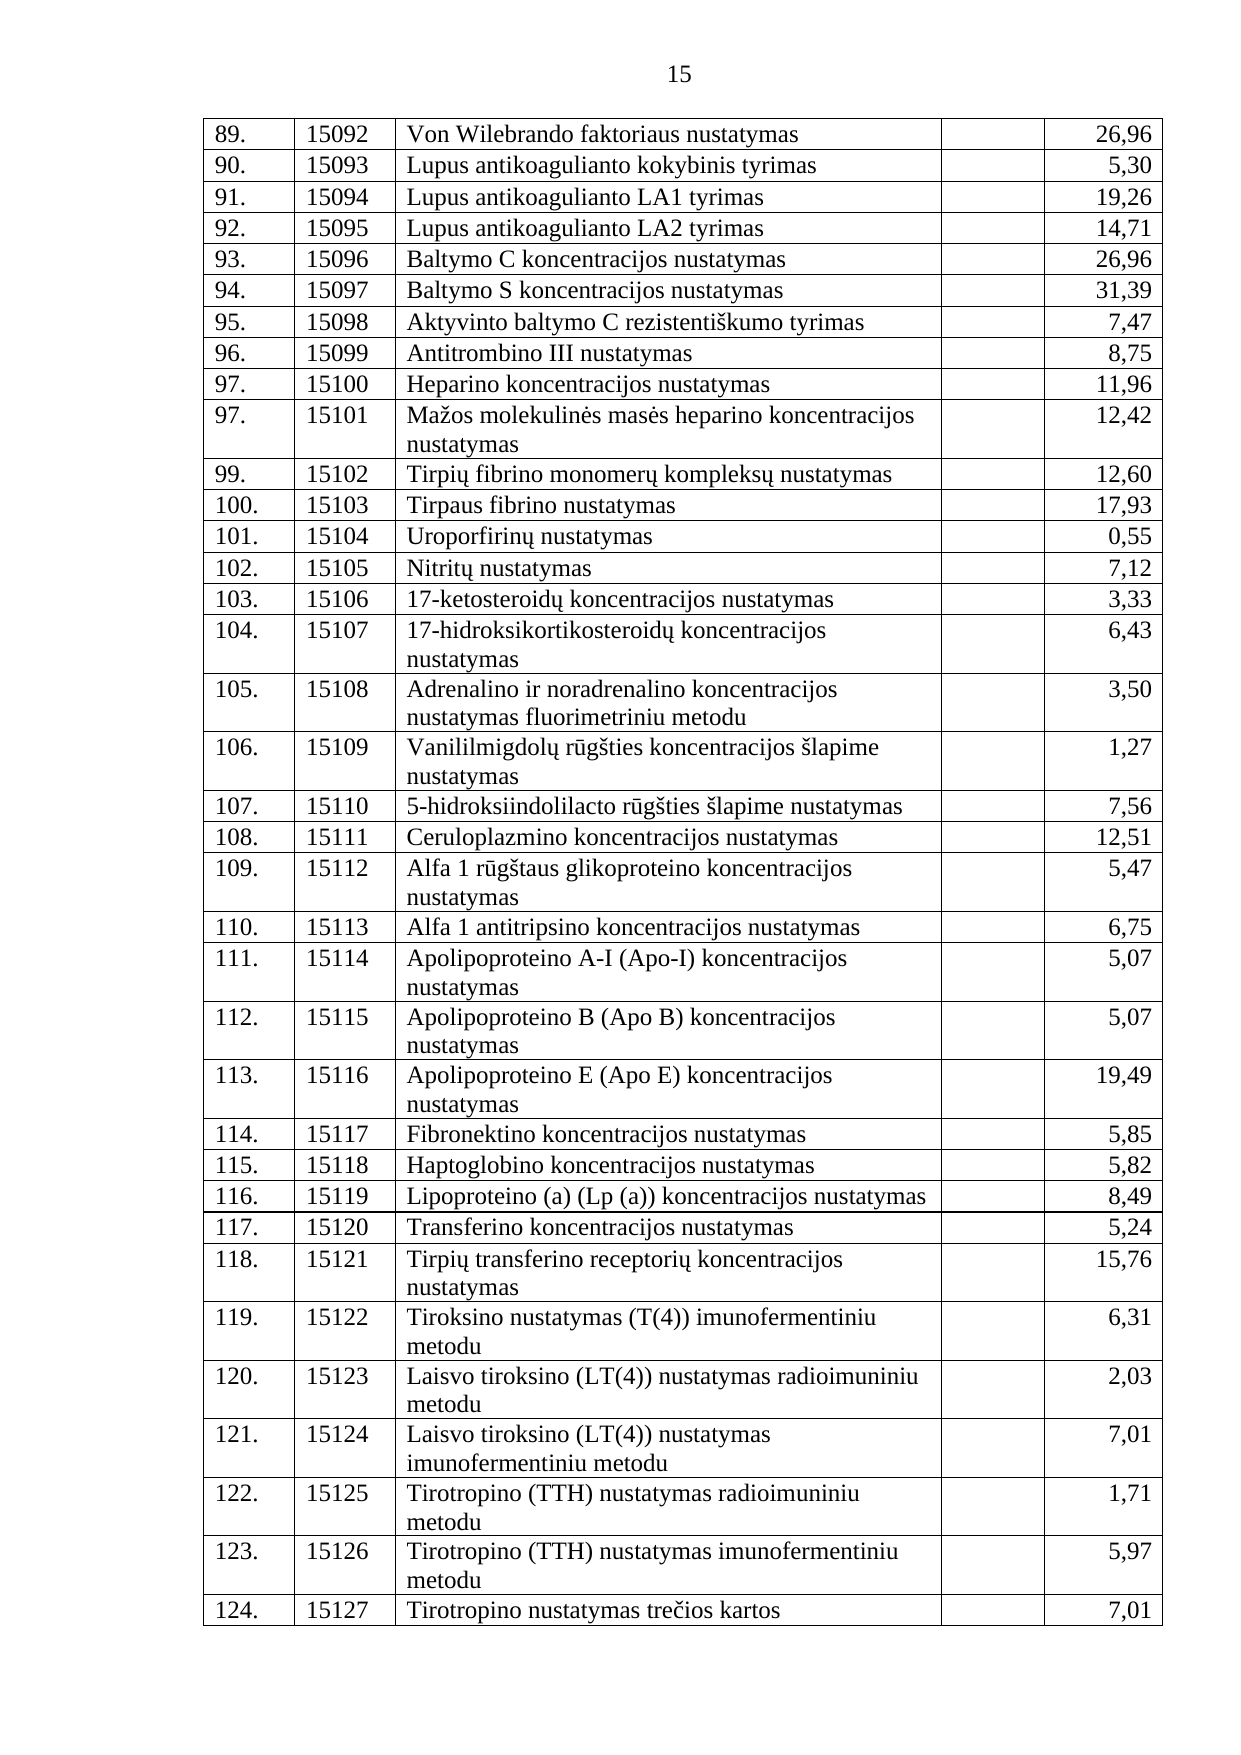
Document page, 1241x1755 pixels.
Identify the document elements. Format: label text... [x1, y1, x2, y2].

table_cell 2,03 [1045, 1361, 1162, 1418]
table_cell 5,97 [1045, 1536, 1162, 1594]
table_cell 15103 [295, 490, 395, 520]
table_cell 95. [204, 307, 294, 337]
table_cell [1163, 212, 1240, 243]
table_cell 15,76 [1045, 1244, 1162, 1301]
table_cell [1163, 149, 1240, 181]
table_cell 99. [204, 459, 294, 489]
table_cell 0,55 [1045, 521, 1162, 552]
table_cell 114. [204, 1119, 294, 1149]
table_cell 19,49 [1045, 1060, 1162, 1118]
table_cell [942, 1181, 1044, 1211]
table_cell 108. [204, 822, 294, 852]
table_cell [942, 1419, 1044, 1477]
table_cell Uroporfirinų nustatymas [396, 521, 941, 552]
table_cell 15115 [295, 1002, 395, 1059]
table_cell 119. [204, 1302, 294, 1360]
table_cell [942, 1150, 1044, 1180]
table_cell [1163, 583, 1240, 614]
table_cell [1163, 1418, 1240, 1477]
table_cell Baltymo C koncentracijos nustatymas [396, 244, 941, 274]
table_cell 15113 [295, 912, 395, 942]
table_cell [942, 150, 1044, 181]
table_cell 15126 [295, 1536, 395, 1594]
table_cell 3,50 [1045, 674, 1162, 731]
table_cell [1163, 790, 1240, 821]
table_cell [942, 521, 1044, 552]
table_cell Antitrombino III nustatymas [396, 338, 941, 368]
table_cell 15124 [295, 1419, 395, 1477]
table_cell Lupus antikoagulianto kokybinis tyrimas [396, 150, 941, 181]
table_cell Tirotropino (TTH) nustatymas imunofermentiniu metodu [396, 1536, 941, 1594]
table_cell 15099 [295, 338, 395, 368]
table_cell 105. [204, 674, 294, 731]
table_cell [942, 490, 1044, 520]
table_cell [942, 791, 1044, 821]
table_cell [1163, 1301, 1240, 1360]
table_cell 91. [204, 182, 294, 212]
table_cell 110. [204, 912, 294, 942]
table_cell [1163, 1059, 1240, 1118]
table_cell [1163, 274, 1240, 306]
table_cell [1163, 1211, 1240, 1243]
table_cell 112. [204, 1002, 294, 1059]
table_cell [942, 1119, 1044, 1149]
table_cell 19,26 [1045, 182, 1162, 212]
table_cell [942, 1536, 1044, 1594]
table_cell [942, 1595, 1044, 1625]
table_cell 120. [204, 1361, 294, 1418]
table_cell 115. [204, 1150, 294, 1180]
table_cell [942, 943, 1044, 1001]
table_cell [942, 1361, 1044, 1418]
table_cell 15127 [295, 1595, 395, 1625]
table_cell 15121 [295, 1244, 395, 1301]
table_cell [1163, 731, 1240, 790]
table_cell [1163, 337, 1240, 368]
table_cell Alfa 1 rūgštaus glikoproteino koncentracijos nustatymas [396, 853, 941, 911]
table_cell Von Wilebrando faktoriaus nustatymas [396, 119, 941, 149]
table_cell 15123 [295, 1361, 395, 1418]
table_cell 5,07 [1045, 1002, 1162, 1059]
table_cell 107. [204, 791, 294, 821]
table_cell [942, 853, 1044, 911]
table_cell 15112 [295, 853, 395, 911]
table_cell 117. [204, 1213, 294, 1243]
table_cell Tirpaus fibrino nustatymas [396, 490, 941, 520]
table_cell 17-hidroksikortikosteroidų koncentracijos nustatymas [396, 615, 941, 673]
table_cell [1163, 1360, 1240, 1418]
table_cell 15117 [295, 1119, 395, 1149]
table_cell [942, 213, 1044, 243]
table_cell 90. [204, 150, 294, 181]
table_cell 118. [204, 1244, 294, 1301]
table_cell [1163, 552, 1240, 583]
table_cell Ceruloplazmino koncentracijos nustatymas [396, 822, 941, 852]
table_cell [1163, 181, 1240, 212]
table_cell Apolipoproteino A-I (Apo-I) koncentracijos nustatymas [396, 943, 941, 1001]
table_cell 5,24 [1045, 1213, 1162, 1243]
table_cell 102. [204, 553, 294, 583]
table_cell 15095 [295, 213, 395, 243]
table_cell 6,75 [1045, 912, 1162, 942]
table_cell [1163, 306, 1240, 337]
table_cell 15102 [295, 459, 395, 489]
table_cell 111. [204, 943, 294, 1001]
table_cell Vanililmigdolų rūgšties koncentracijos šlapime nustatymas [396, 732, 941, 790]
table_cell Nitritų nustatymas [396, 553, 941, 583]
table_cell 15098 [295, 307, 395, 337]
table_cell 1,71 [1045, 1478, 1162, 1535]
table_cell 15109 [295, 732, 395, 790]
table_cell [1163, 368, 1240, 399]
table_cell 14,71 [1045, 213, 1162, 243]
table_cell 109. [204, 853, 294, 911]
table_cell 15118 [295, 1150, 395, 1180]
table_cell Apolipoproteino E (Apo E) koncentracijos nustatymas [396, 1060, 941, 1118]
table_cell 6,43 [1045, 615, 1162, 673]
table_cell 124. [204, 1595, 294, 1625]
table_cell Tiroksino nustatymas (T(4)) imunofermentiniu metodu [396, 1302, 941, 1360]
table_cell 7,01 [1045, 1595, 1162, 1625]
table_cell Tirotropino (TTH) nustatymas radioimuniniu metodu [396, 1478, 941, 1535]
table_cell Adrenalino ir noradrenalino koncentracijos nustatymas fluorimetriniu metodu [396, 674, 941, 731]
table_cell 6,31 [1045, 1302, 1162, 1360]
table_cell [942, 912, 1044, 942]
table_cell [942, 400, 1044, 458]
table_cell [942, 615, 1044, 673]
table_cell 12,42 [1045, 400, 1162, 458]
table_cell [1163, 614, 1240, 673]
table_cell 101. [204, 521, 294, 552]
table_cell 15108 [295, 674, 395, 731]
table_cell [942, 119, 1044, 149]
table_cell [942, 553, 1044, 583]
table_cell 113. [204, 1060, 294, 1118]
table_cell 11,96 [1045, 369, 1162, 399]
table_cell [1163, 489, 1240, 520]
table_cell [1163, 1477, 1240, 1535]
table_cell 8,75 [1045, 338, 1162, 368]
table_cell [942, 307, 1044, 337]
table_cell Baltymo S koncentracijos nustatymas [396, 275, 941, 306]
table_cell 12,60 [1045, 459, 1162, 489]
table_cell 15101 [295, 400, 395, 458]
table_cell [942, 182, 1044, 212]
table_cell 15094 [295, 182, 395, 212]
table_cell [1163, 1118, 1240, 1149]
table_cell 15104 [295, 521, 395, 552]
table_cell 17,93 [1045, 490, 1162, 520]
table_cell 122. [204, 1478, 294, 1535]
table_cell [942, 1302, 1044, 1360]
table_cell [1163, 458, 1240, 489]
table_cell [942, 822, 1044, 852]
table_cell 15100 [295, 369, 395, 399]
table_cell [1163, 1535, 1240, 1594]
table_cell [1163, 243, 1240, 274]
table_cell [1163, 118, 1240, 149]
table_cell 5,07 [1045, 943, 1162, 1001]
table_cell [942, 369, 1044, 399]
table_cell [1163, 673, 1240, 731]
table_cell [1163, 1149, 1240, 1180]
table_cell [1163, 852, 1240, 911]
table_cell [1163, 1001, 1240, 1059]
table_cell 100. [204, 490, 294, 520]
table_cell 12,51 [1045, 822, 1162, 852]
table_cell 15119 [295, 1181, 395, 1211]
table_cell 5-hidroksiindolilacto rūgšties šlapime nustatymas [396, 791, 941, 821]
table_cell Laisvo tiroksino (LT(4)) nustatymas imunofermentiniu metodu [396, 1419, 941, 1477]
table_cell 89. [204, 119, 294, 149]
table_cell [942, 244, 1044, 274]
table_cell 15116 [295, 1060, 395, 1118]
table_cell [942, 732, 1044, 790]
table_cell [1163, 1180, 1240, 1211]
table_cell 15120 [295, 1213, 395, 1243]
table_cell Tirpių transferino receptorių koncentracijos nustatymas [396, 1244, 941, 1301]
table_cell 104. [204, 615, 294, 673]
table_cell 15105 [295, 553, 395, 583]
table_cell [942, 584, 1044, 614]
table_cell 26,96 [1045, 244, 1162, 274]
table_cell Haptoglobino koncentracijos nustatymas [396, 1150, 941, 1180]
table_cell [942, 1002, 1044, 1059]
table_cell 93. [204, 244, 294, 274]
table_cell [1163, 399, 1240, 458]
table_cell 7,47 [1045, 307, 1162, 337]
table_cell [942, 338, 1044, 368]
table_cell 15096 [295, 244, 395, 274]
table_cell [942, 1060, 1044, 1118]
table_cell 15122 [295, 1302, 395, 1360]
table_cell 123. [204, 1536, 294, 1594]
table_cell 5,47 [1045, 853, 1162, 911]
table_cell 26,96 [1045, 119, 1162, 149]
table_cell [942, 674, 1044, 731]
table_cell [1163, 1594, 1240, 1625]
table_cell 103. [204, 584, 294, 614]
table_cell 15111 [295, 822, 395, 852]
table_cell 3,33 [1045, 584, 1162, 614]
table_cell 5,82 [1045, 1150, 1162, 1180]
table_cell 1,27 [1045, 732, 1162, 790]
table_cell Alfa 1 antitripsino koncentracijos nustatymas [396, 912, 941, 942]
table_cell 97. [204, 400, 294, 458]
table_cell [942, 1478, 1044, 1535]
table_cell 94. [204, 275, 294, 306]
table_cell Heparino koncentracijos nustatymas [396, 369, 941, 399]
table_cell 96. [204, 338, 294, 368]
table_cell 7,56 [1045, 791, 1162, 821]
table_cell [942, 275, 1044, 306]
table_cell Lupus antikoagulianto LA1 tyrimas [396, 182, 941, 212]
table_cell [942, 1244, 1044, 1301]
table_cell 92. [204, 213, 294, 243]
table_cell 31,39 [1045, 275, 1162, 306]
table_cell 15114 [295, 943, 395, 1001]
table_cell Mažos molekulinės masės heparino koncentracijos nustatymas [396, 400, 941, 458]
table_cell Tirpių fibrino monomerų kompleksų nustatymas [396, 459, 941, 489]
table_cell [942, 1213, 1044, 1243]
table_cell 106. [204, 732, 294, 790]
table_cell 15097 [295, 275, 395, 306]
table_cell 17-ketosteroidų koncentracijos nustatymas [396, 584, 941, 614]
table_cell Aktyvinto baltymo C rezistentiškumo tyrimas [396, 307, 941, 337]
table_cell 15092 [295, 119, 395, 149]
table_cell 15125 [295, 1478, 395, 1535]
table_cell 5,85 [1045, 1119, 1162, 1149]
table_cell [942, 459, 1044, 489]
table_cell Apolipoproteino B (Apo B) koncentracijos nustatymas [396, 1002, 941, 1059]
table_cell 15093 [295, 150, 395, 181]
table_cell 7,01 [1045, 1419, 1162, 1477]
table_cell 8,49 [1045, 1181, 1162, 1211]
table_cell Transferino koncentracijos nustatymas [396, 1213, 941, 1243]
table_cell Laisvo tiroksino (LT(4)) nustatymas radioimuniniu metodu [396, 1361, 941, 1418]
table_cell 97. [204, 369, 294, 399]
table_cell [1163, 821, 1240, 852]
table_cell Fibronektino koncentracijos nustatymas [396, 1119, 941, 1149]
table_cell 121. [204, 1419, 294, 1477]
table_cell Tirotropino nustatymas trečios kartos [396, 1595, 941, 1625]
table_cell 116. [204, 1181, 294, 1211]
table_cell 15110 [295, 791, 395, 821]
table_cell [1163, 1243, 1240, 1301]
table_cell 7,12 [1045, 553, 1162, 583]
table_cell [1163, 911, 1240, 942]
table_cell 15106 [295, 584, 395, 614]
table_cell Lipoproteino (a) (Lp (a)) koncentracijos nustatymas [396, 1181, 941, 1211]
table_cell 5,30 [1045, 150, 1162, 181]
table_cell 15107 [295, 615, 395, 673]
table_cell Lupus antikoagulianto LA2 tyrimas [396, 213, 941, 243]
table_cell [1163, 520, 1240, 552]
table_cell [1163, 942, 1240, 1001]
